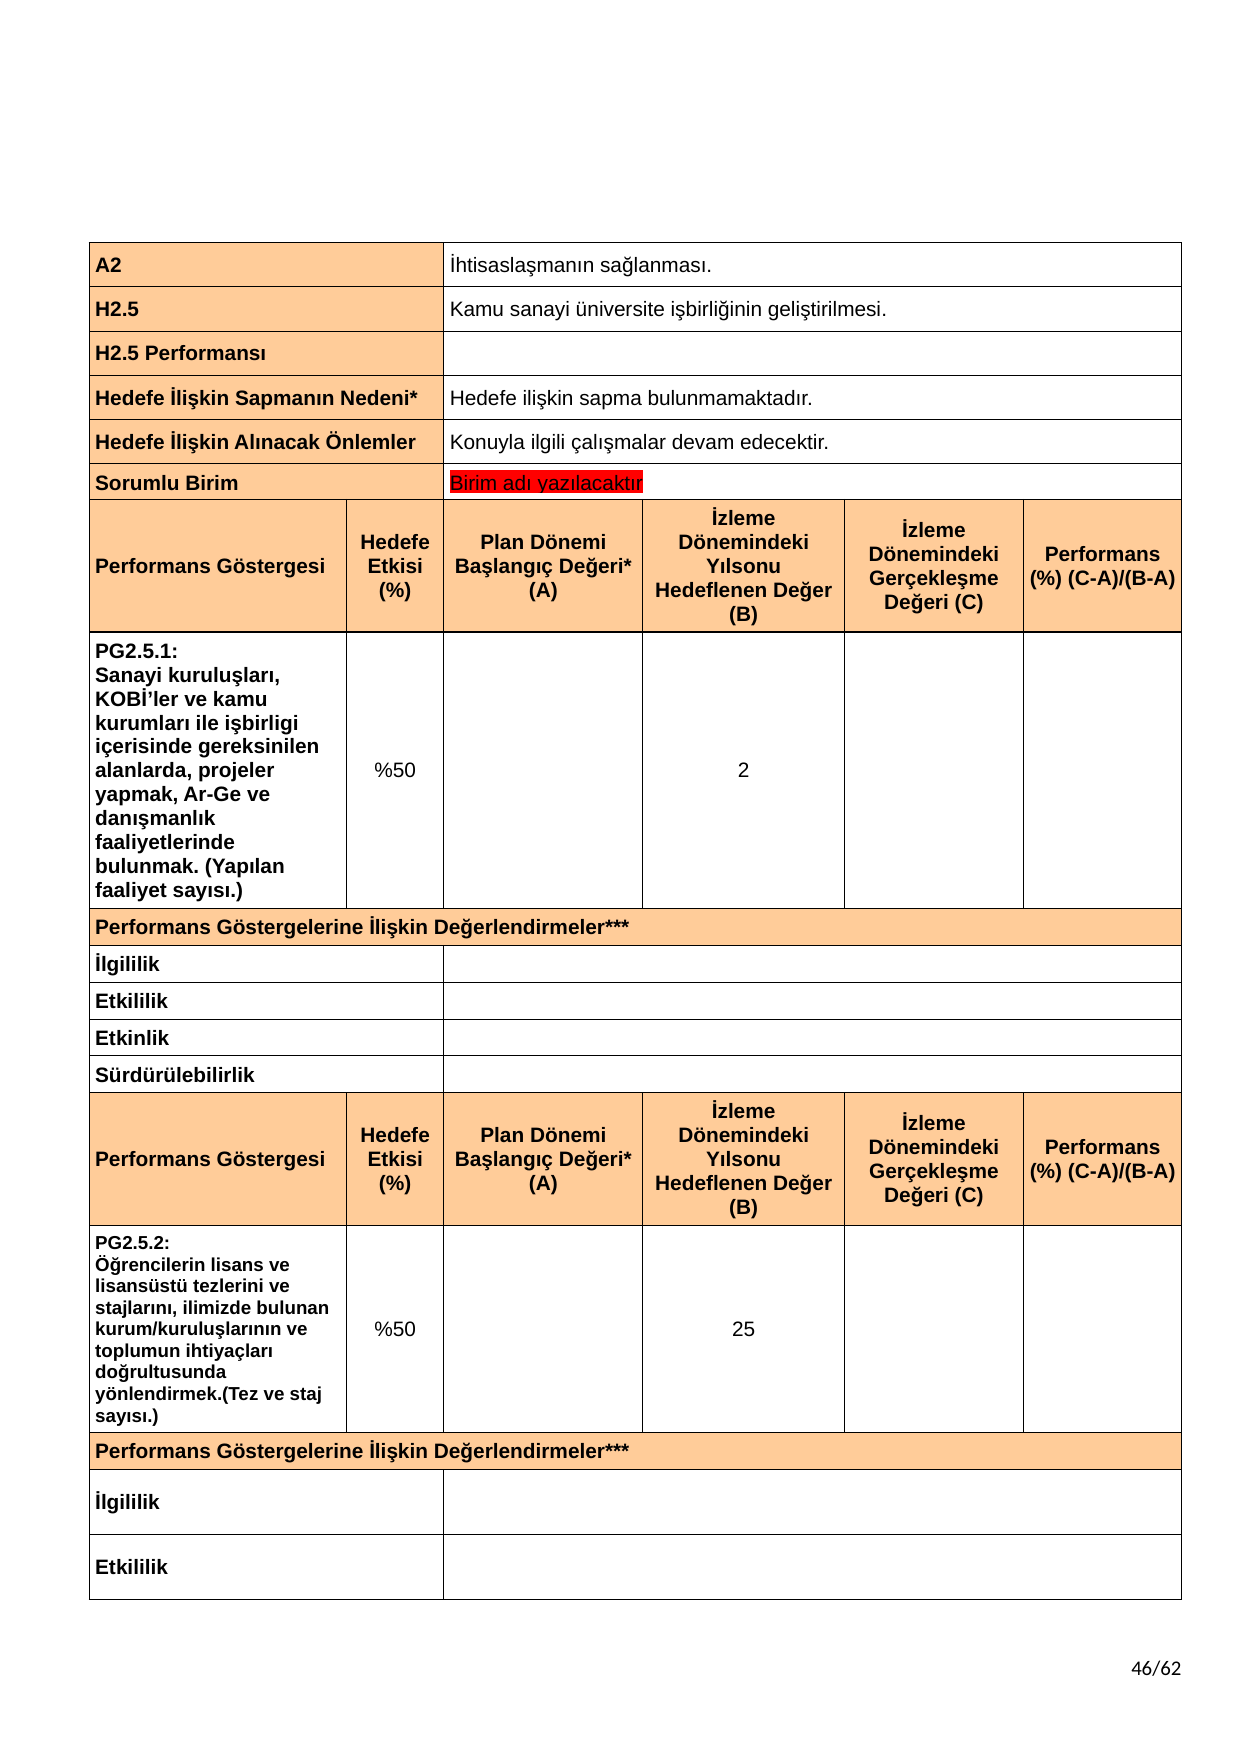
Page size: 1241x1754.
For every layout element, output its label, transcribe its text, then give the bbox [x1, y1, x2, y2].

table_cell [444, 1470, 1181, 1534]
table_cell Konuyla ilgili çalışmalar devam edecektir. [444, 420, 1181, 463]
table_cell Hedefe İlişkin Sapmanın Nedeni* [90, 376, 443, 419]
table_cell Etkililik [90, 1535, 443, 1599]
table_cell [444, 1020, 1181, 1055]
table_cell Plan Dönemi Başlangıç Değeri* (A) [444, 500, 642, 631]
table_cell Performans Göstergesi [90, 500, 346, 631]
table_cell [444, 633, 642, 908]
table_cell [845, 1226, 1023, 1432]
table_header İhtisaslaşmanın sağlanması. [444, 243, 1181, 286]
table_cell [845, 633, 1023, 908]
table_cell PG2.5.1: Sanayi kuruluşları, KOBİ’ler ve kamu kurumları ile işbirligi içerisinde gereksinilen alanlarda, projeler yapmak, Ar-Ge ve danışmanlık faaliyetlerinde bulunmak. (Yapılan faaliyet sayısı.) [90, 633, 346, 908]
table_cell Sürdürülebilirlik [90, 1056, 443, 1092]
table_cell Etkililik [90, 983, 443, 1018]
table_cell Plan Dönemi Başlangıç Değeri* (A) [444, 1093, 642, 1225]
table_cell Etkinlik [90, 1020, 443, 1055]
table_cell %50 [347, 1226, 443, 1432]
table_cell Performans Göstergelerine İlişkin Değerlendirmeler*** [90, 1433, 1181, 1469]
table_cell Hedefe Etkisi (%) [347, 500, 443, 631]
table_cell [444, 1056, 1181, 1092]
table_cell H2.5 Performansı [90, 332, 443, 375]
table_cell [444, 983, 1181, 1018]
table_cell İzleme Dönemindeki Gerçekleşme Değeri (C) [845, 500, 1023, 631]
table_cell Performans (%) (C-A)/(B-A) [1024, 1093, 1181, 1225]
table_cell [1024, 1226, 1181, 1432]
table_cell Hedefe ilişkin sapma bulunmamaktadır. [444, 376, 1181, 419]
table_cell [1024, 633, 1181, 908]
table_cell %50 [347, 633, 443, 908]
table_cell PG2.5.2: Öğrencilerin lisans ve lisansüstü tezlerini ve stajlarını, ilimizde bulunan kurum/kuruluşlarının ve toplumun ihtiyaçları doğrultusunda yönlendirmek.(Tez ve staj sayısı.) [90, 1226, 346, 1432]
table_cell Sorumlu Birim [90, 464, 443, 499]
table_cell Hedefe Etkisi (%) [347, 1093, 443, 1225]
table_cell İzleme Dönemindeki Gerçekleşme Değeri (C) [845, 1093, 1023, 1225]
table_cell İzleme Dönemindeki Yılsonu Hedeflenen Değer (B) [643, 500, 844, 631]
table_cell Performans Göstergelerine İlişkin Değerlendirmeler*** [90, 909, 1181, 945]
table_cell Birim adı yazılacaktır [444, 464, 1181, 499]
table_cell İlgililik [90, 946, 443, 982]
table_cell 25 [643, 1226, 844, 1432]
table_cell H2.5 [90, 287, 443, 331]
table_cell İlgililik [90, 1470, 443, 1534]
table_cell Hedefe İlişkin Alınacak Önlemler [90, 420, 443, 463]
table_cell [444, 1535, 1181, 1599]
table_cell Kamu sanayi üniversite işbirliğinin geliştirilmesi. [444, 287, 1181, 331]
table_cell 2 [643, 633, 844, 908]
table_cell [444, 946, 1181, 982]
table_cell İzleme Dönemindeki Yılsonu Hedeflenen Değer (B) [643, 1093, 844, 1225]
table_cell Performans (%) (C-A)/(B-A) [1024, 500, 1181, 631]
table_cell [444, 332, 1181, 375]
table_cell Performans Göstergesi [90, 1093, 346, 1225]
table_header A2 [90, 243, 443, 286]
table_cell [444, 1226, 642, 1432]
